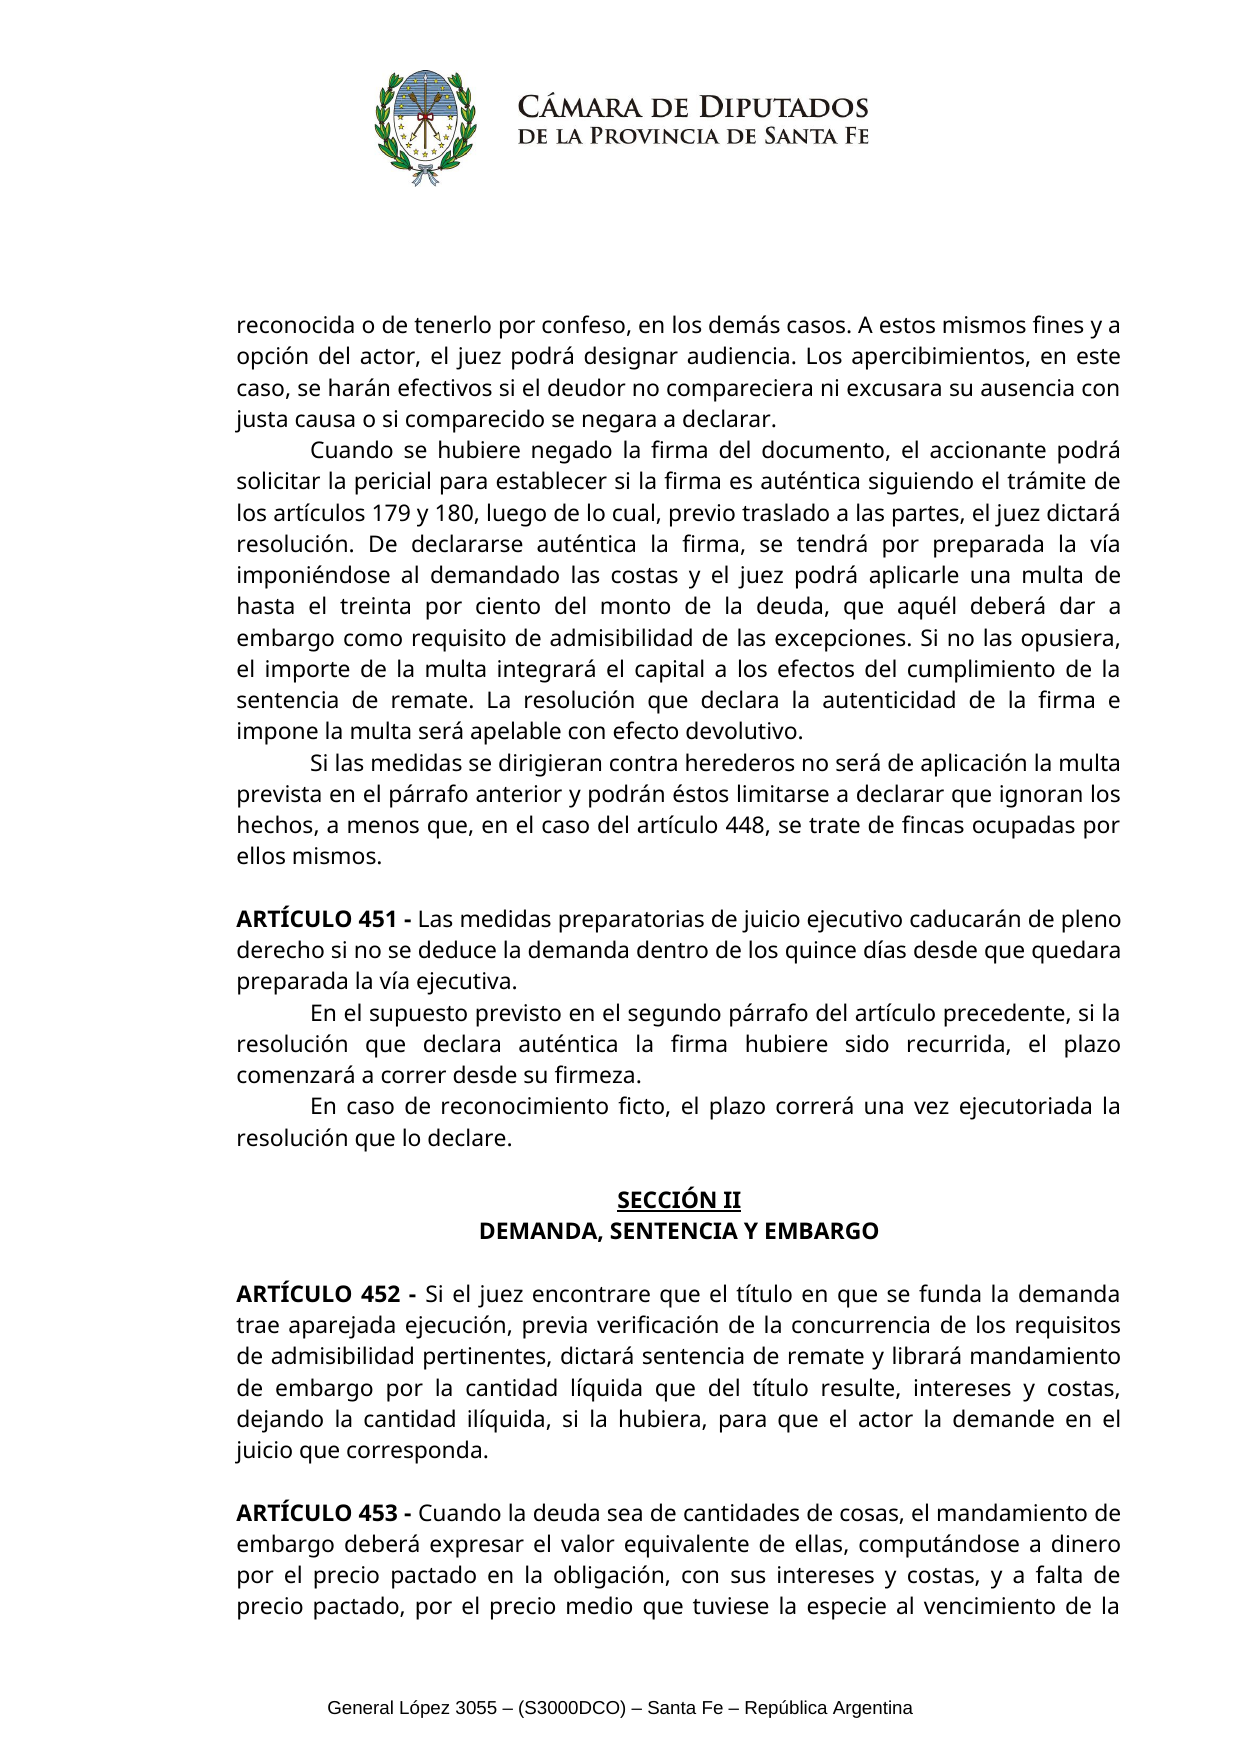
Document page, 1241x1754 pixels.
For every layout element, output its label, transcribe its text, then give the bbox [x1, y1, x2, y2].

text SECCIÓN II [236, 1184, 1122, 1215]
text Cuando se hubiere negado la firma del documento, el accionante podrá solicitar la pericial para establecer si la firma es auténtica siguiendo el trámite de los artículos 179 y 180, luego de lo cual, previo traslado a las partes, el juez dictará resolución. De declararse auténtica la firma, se tendrá por preparada la vía imponiéndose al demandado las costas y el juez podrá aplicarle una multa de hasta el treinta por ciento del monto de la deuda, que aquél deberá dar a embargo como requisito de admisibilidad de las excepciones. Si no las opusiera, el importe de la multa integrará el capital a los efectos del cumplimiento de la sentencia de remate. La resolución que declara la autenticidad de la firma e impone la multa será apelable con efecto devolutivo. [236, 434, 1122, 746]
text En el supuesto previsto en el segundo párrafo del artículo precedente, si la resolución que declara auténtica la firma hubiere sido recurrida, el plazo comenzará a correr desde su firmeza. [236, 996, 1122, 1090]
text reconocida o de tenerlo por confeso, en los demás casos. A estos mismos fines y a opción del actor, el juez podrá designar audiencia. Los apercibimientos, en este caso, se harán efectivos si el deudor no compareciera ni excusara su ausencia con justa causa o si comparecido se negara a declarar. [236, 309, 1122, 434]
text En caso de reconocimiento ficto, el plazo correrá una vez ejecutoriada la resolución que lo declare. [236, 1090, 1122, 1153]
text ARTÍCULO 452 - Si el juez encontrare que el título en que se funda la demanda trae aparejada ejecución, previa verificación de la concurrencia de los requisitos de admisibilidad pertinentes, dictará sentencia de remate y librará mandamiento de embargo por la cantidad líquida que del título resulte, intereses y costas, dejando la cantidad ilíquida, si la hubiera, para que el actor la demande en el juicio que corresponda. [236, 1278, 1122, 1465]
text DEMANDA, SENTENCIA Y EMBARGO [236, 1215, 1122, 1246]
text ARTÍCULO 451 - Las medidas preparatorias de juicio ejecutivo caducarán de pleno derecho si no se deduce la demanda dentro de los quince días desde que quedara preparada la vía ejecutiva. [236, 903, 1122, 996]
text Si las medidas se dirigieran contra herederos no será de aplicación la multa prevista en el párrafo anterior y podrán éstos limitarse a declarar que ignoran los hechos, a menos que, en el caso del artículo 448, se trate de fincas ocupadas por ellos mismos. [236, 746, 1122, 871]
text ARTÍCULO 453 - Cuando la deuda sea de cantidades de cosas, el mandamiento de embargo deberá expresar el valor equivalente de ellas, computándose a dinero por el precio pactado en la obligación, con sus intereses y costas, y a falta de precio pactado, por el precio medio que tuviese la especie al vencimiento de la [236, 1496, 1122, 1621]
picture [374, 70, 869, 191]
